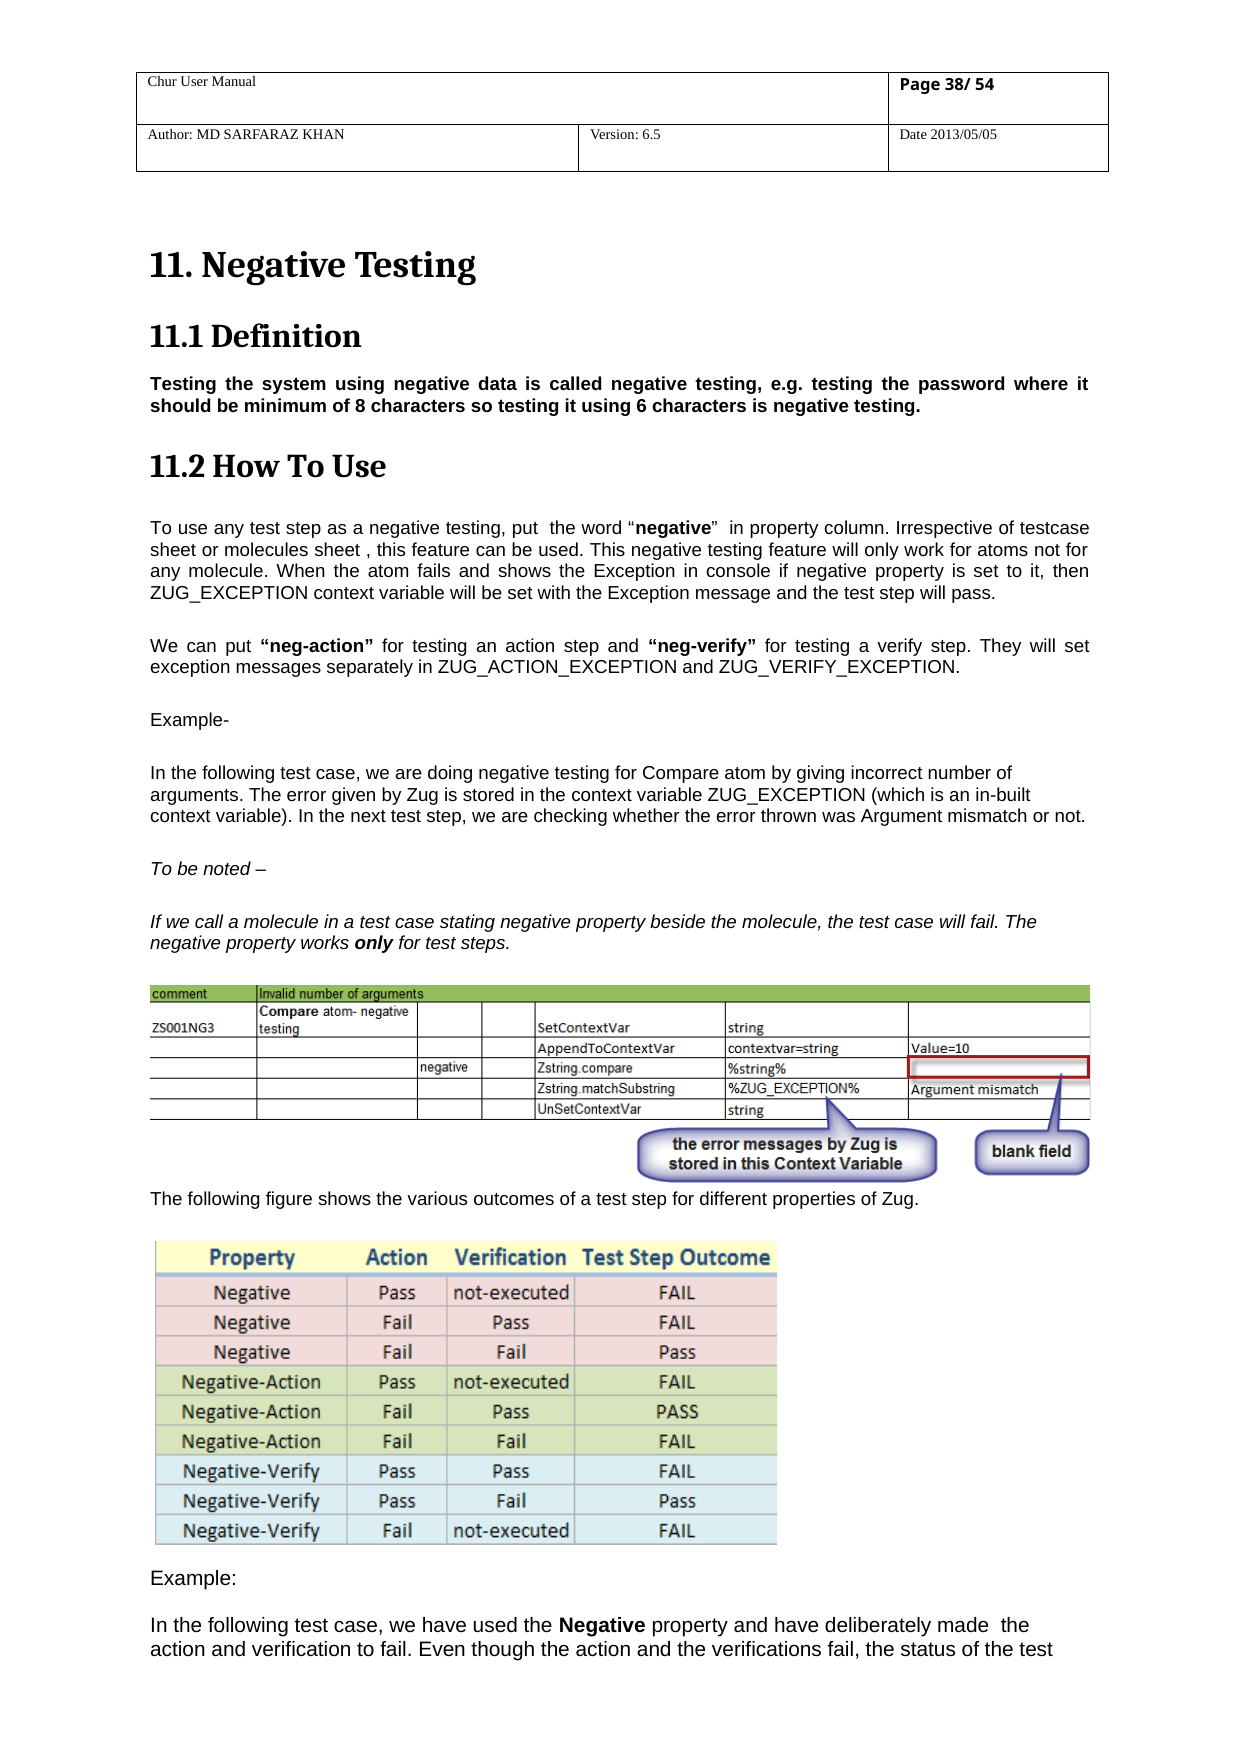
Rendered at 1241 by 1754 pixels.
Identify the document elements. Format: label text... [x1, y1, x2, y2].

picture [150, 985, 1091, 1189]
subtitle 11. Negative Testing [150, 243, 1090, 287]
text Example: [150, 1565, 1090, 1589]
text To be noted – [150, 858, 1090, 879]
text Testing the system using negative data is called negative testing, e.g. testing the password where it should be minimum of 8 characters so testing it using 6 characters is negative testing. [150, 373, 1090, 416]
text We can put “neg-action” for testing an action step and “neg-verify” for testing a verify step. They will set exception messages separately in ZUG_ACTION_EXCEPTION and ZUG_VERIFY_EXCEPTION. [150, 634, 1090, 678]
text Example- [150, 709, 1090, 731]
subtitle 11.1 Definition [150, 318, 1090, 356]
text To use any test step as a negative testing, put the word “negative” in property column. Irrespective of testcase sheet or molecules sheet , this feature can be used. This negative testing feature will only work for atoms not for any molecule. When the atom fails and shows the Exception in console if negative property is set to it, then ZUG_EXCEPTION context variable will be set with the Exception message and the test step will pass. [150, 517, 1090, 603]
text The following figure shows the various outcomes of a test step for different properties of Zug. [150, 1189, 1090, 1210]
text In the following test case, we are doing negative testing for Compare atom by giving incorrect number of arguments. The error given by Zug is stored in the context variable ZUG_EXCEPTION (which is an in-built context variable). In the next test step, we are checking whether the error thrown was Argument mismatch or not. [150, 762, 1090, 826]
picture [155, 1241, 778, 1545]
text If we call a molecule in a test case stating negative property beside the molecule, the test case will fail. The negative property works only for test steps. [150, 911, 1090, 954]
subtitle 11.2 How To Use [150, 447, 1090, 486]
text In the following test case, we have used the Negative property and have deliberately made the action and verification to fail. Even though the action and the verifications fail, the status of the test [150, 1613, 1090, 1661]
